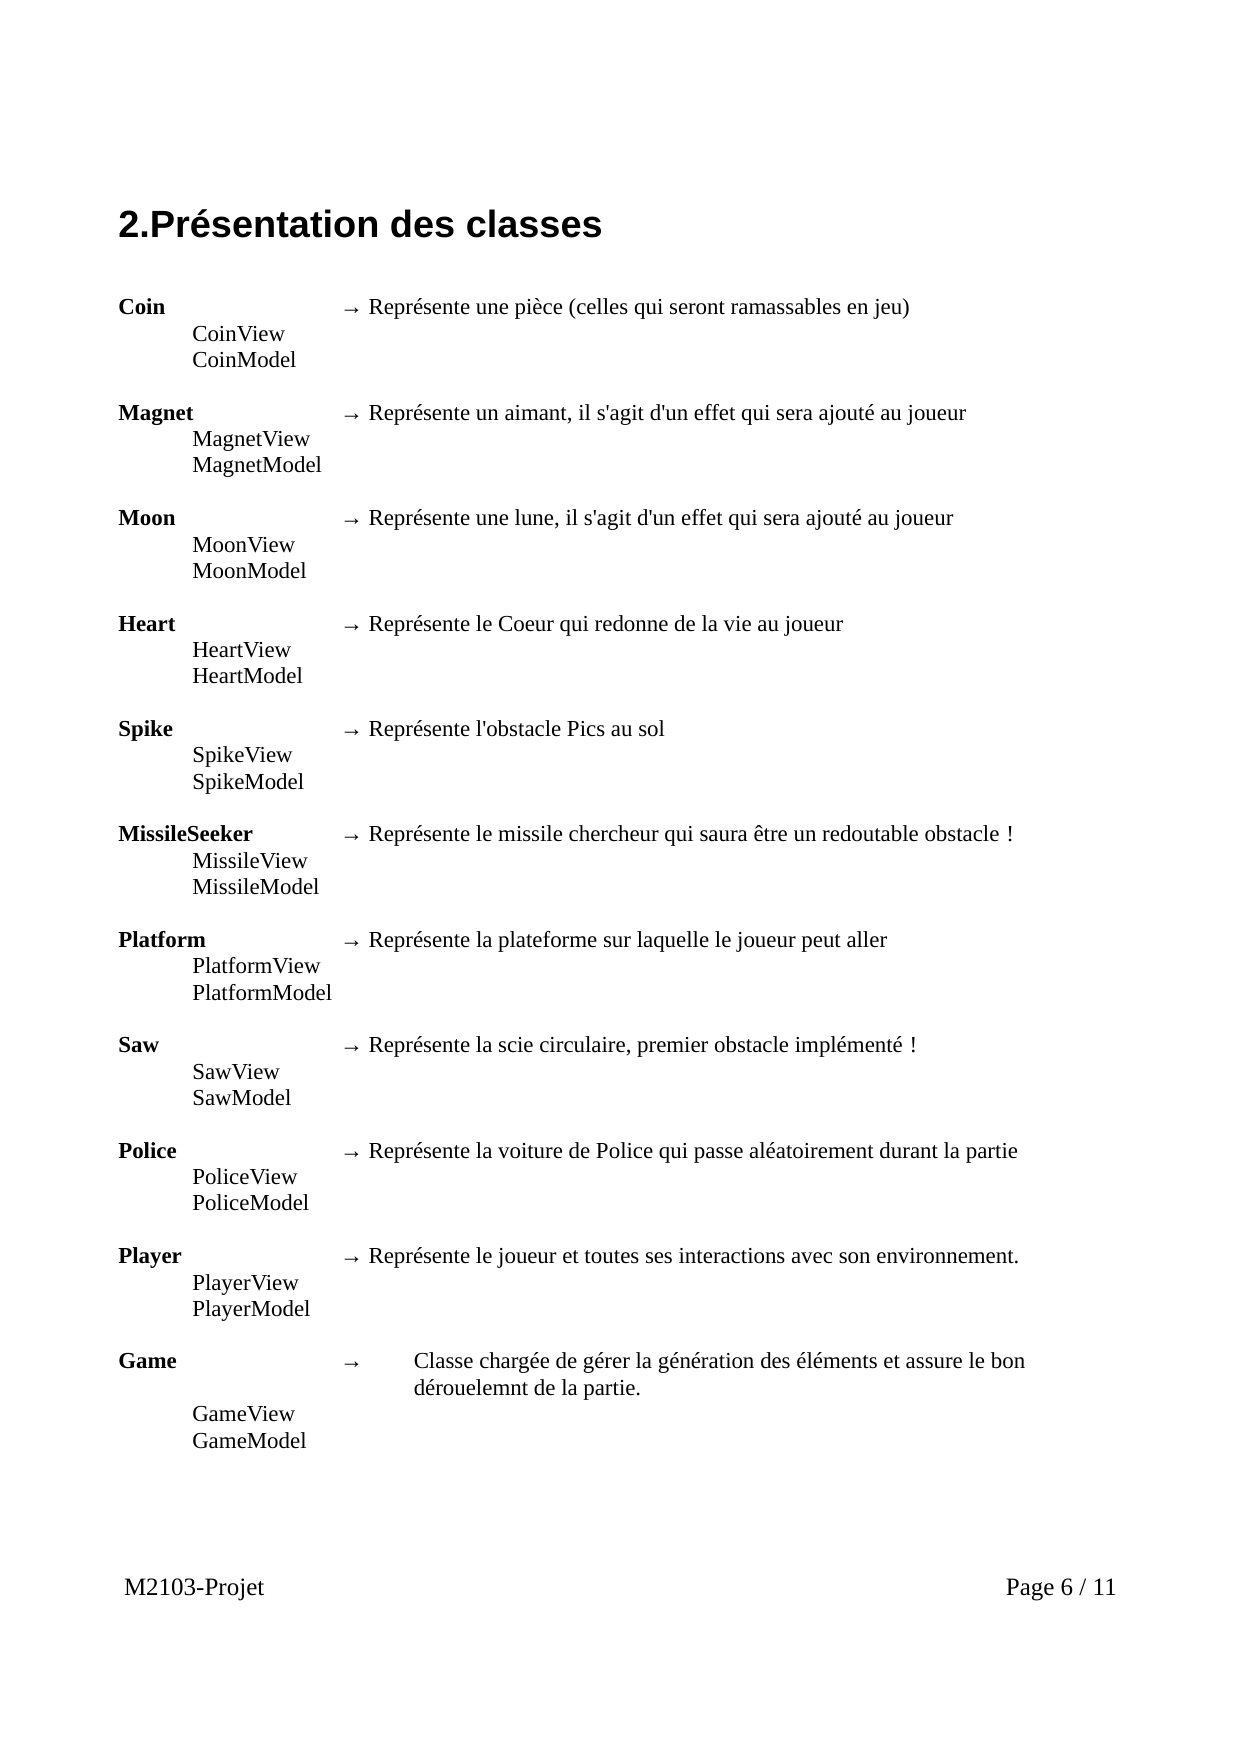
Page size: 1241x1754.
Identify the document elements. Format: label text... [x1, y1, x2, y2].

text MissileView [118, 847, 1122, 873]
text SawView [118, 1058, 1122, 1084]
text MoonView [118, 531, 1122, 557]
text Player → Représente le joueur et toutes ses interactions avec son environnement. [118, 1242, 1122, 1268]
subtitle 2.Présentation des classes [118, 201, 1122, 245]
text HeartModel [118, 662, 1122, 689]
text HeartView [118, 636, 1122, 662]
text Heart → Représente le Coeur qui redonne de la vie au joueur [118, 610, 1122, 636]
text PlatformModel [118, 979, 1122, 1005]
text MissileSeeker → Représente le missile chercheur qui saura être un redoutable obstacle ! [118, 821, 1122, 847]
text PlayerModel [118, 1295, 1122, 1321]
text Coin → Représente une pièce (celles qui seront ramassables en jeu) [118, 293, 1122, 320]
text PlatformView [118, 952, 1122, 979]
text Saw → Représente la scie circulaire, premier obstacle implémenté ! [118, 1031, 1122, 1058]
text MagnetModel [118, 452, 1122, 478]
text Magnet → Représente un aimant, il s'agit d'un effet qui sera ajouté au joueur [118, 399, 1122, 425]
text MagnetView [118, 425, 1122, 452]
text Police → Représente la voiture de Police qui passe aléatoirement durant la partie [118, 1137, 1122, 1163]
text PoliceView [118, 1163, 1122, 1189]
text Moon → Représente une lune, il s'agit d'un effet qui sera ajouté au joueur [118, 504, 1122, 531]
text Game → Classe chargée de gérer la génération des éléments et assure le bon dérouelemnt de la partie. [118, 1348, 1122, 1400]
text GameView [118, 1400, 1122, 1427]
text MoonModel [118, 557, 1122, 583]
text CoinView [118, 320, 1122, 346]
text GameModel [118, 1427, 1122, 1453]
text SawModel [118, 1084, 1122, 1110]
text SpikeModel [118, 768, 1122, 794]
text SpikeView [118, 741, 1122, 768]
text PlayerView [118, 1268, 1122, 1295]
text Platform → Représente la plateforme sur laquelle le joueur peut aller [118, 926, 1122, 952]
text MissileModel [118, 873, 1122, 899]
text PoliceModel [118, 1189, 1122, 1216]
text Spike → Représente l'obstacle Pics au sol [118, 715, 1122, 741]
text CoinModel [118, 346, 1122, 372]
